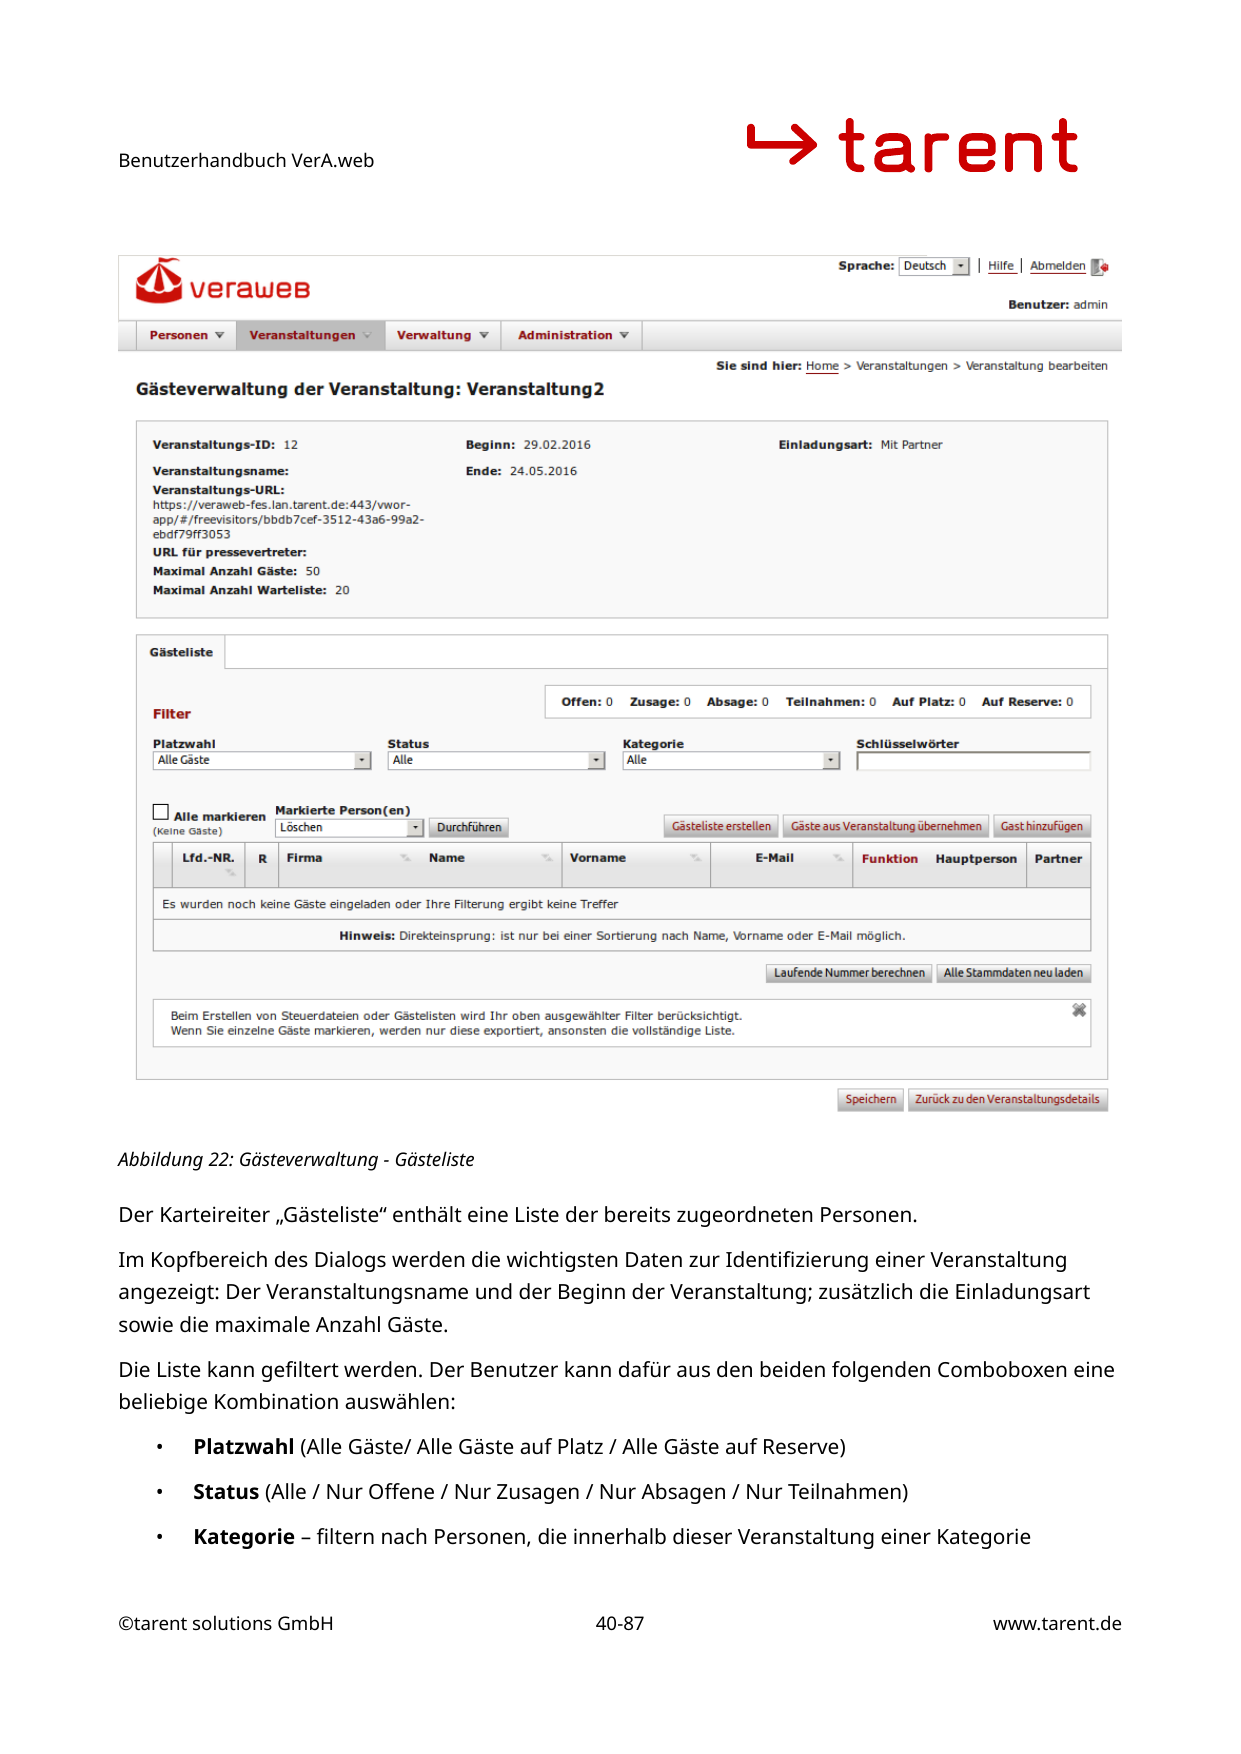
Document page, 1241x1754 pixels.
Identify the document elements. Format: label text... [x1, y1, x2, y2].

text Die Liste kann gefiltert werden. Der Benutzer kann dafür aus den beiden folgenden Comboboxen eine beliebige Kombination auswählen: [118, 1355, 1122, 1416]
list Kategorie – filtern nach Personen, die innerhalb dieser Veranstaltung einer Kategorie [156, 1522, 1122, 1551]
picture [118, 255, 1122, 1119]
list Platzwahl (Alle Gäste/ Alle Gäste auf Platz / Alle Gäste auf Reserve) [156, 1432, 1122, 1461]
text Im Kopfbereich des Dialogs werden die wichtigsten Daten zur Identifizierung einer Veranstaltung angezeigt: Der Veranstaltungsname und der Beginn der Veranstaltung; zusätzlich die Einladungsart sowie die maximale Anzahl Gäste. [118, 1245, 1122, 1338]
text Abbildung 22: Gästeverwaltung - Gästeliste [118, 1119, 1122, 1172]
text Der Karteireiter „Gästeliste“ enthält eine Liste der bereits zugeordneten Personen. [118, 1172, 1122, 1228]
text [118, 232, 1122, 255]
list Status (Alle / Nur Offene / Nur Zusagen / Nur Absagen / Nur Teilnahmen) [156, 1477, 1122, 1506]
